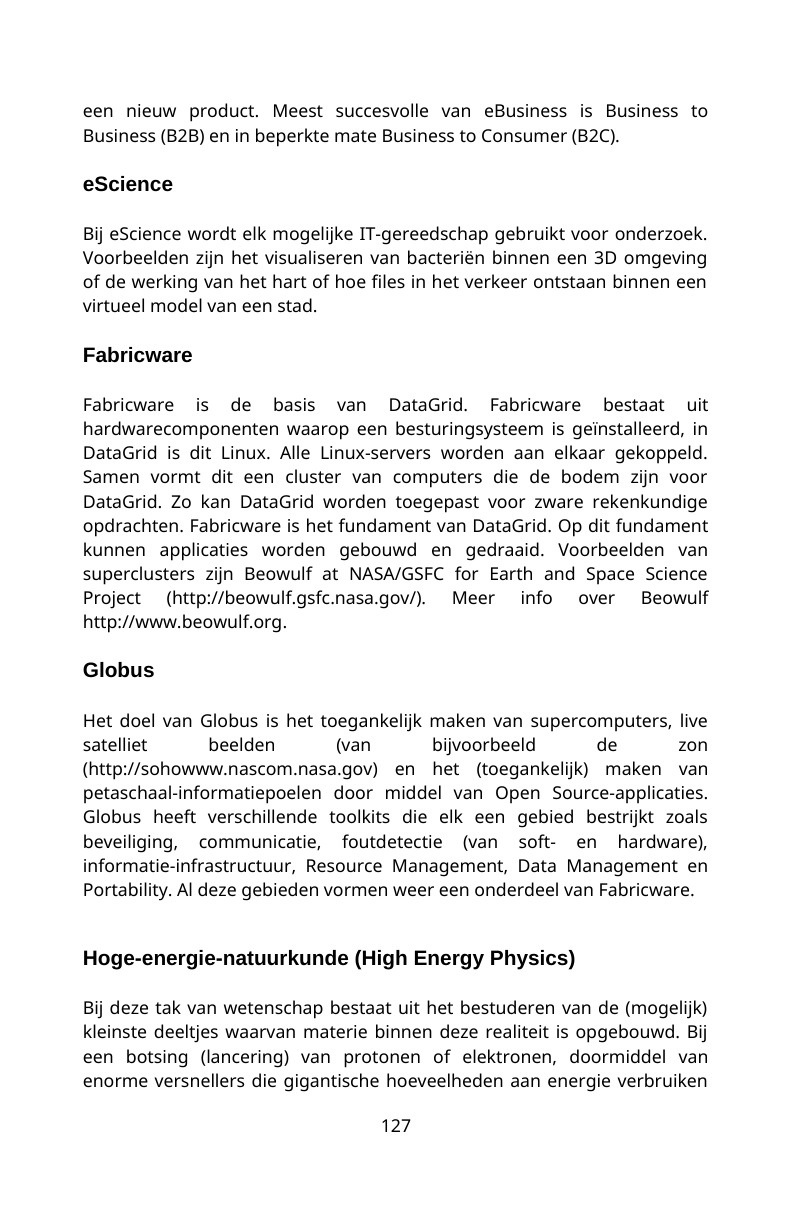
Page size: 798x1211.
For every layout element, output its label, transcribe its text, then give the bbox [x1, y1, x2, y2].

text Bij deze tak van wetenschap bestaat uit het bestuderen van de (mogelijk) kleinste deeltjes waarvan materie binnen deze realiteit is opgebouwd. Bij een botsing (lancering) van protonen of elektronen, doormiddel van enorme versnellers die gigantische hoeveelheden aan energie verbruiken [83, 996, 709, 1092]
subtitle eScience [83, 172, 709, 195]
subtitle Hoge-energie-natuurkunde (High Energy Physics) [83, 946, 709, 970]
text Fabricware is de basis van DataGrid. Fabricware bestaat uit hardwarecomponenten waarop een besturingsysteem is geïnstalleerd, in DataGrid is dit Linux. Alle Linux-servers worden aan elkaar gekoppeld. Samen vormt dit een cluster van computers die de bodem zijn voor DataGrid. Zo kan DataGrid worden toegepast voor zware rekenkundige opdrachten. Fabricware is het fundament van DataGrid. Op dit fundament kunnen applicaties worden gebouwd en gedraaid. Voorbeelden van superclusters zijn Beowulf at NASA/GSFC for Earth and Space Science Project (http://beowulf.gsfc.nasa.gov/). Meer info over Beowulf http://www.beowulf.org. [83, 392, 709, 634]
text een nieuw product. Meest succesvolle van eBusiness is Business to Business (B2B) en in beperkte mate Business to Consumer (B2C). [83, 99, 709, 147]
text Bij eScience wordt elk mogelijke IT-gereedschap gebruikt voor onderzoek. Voorbeelden zijn het visualiseren van bacteriën binnen een 3D omgeving of de werking van het hart of hoe files in het verkeer ontstaan binnen een virtueel model van een stad. [83, 221, 709, 318]
subtitle Globus [83, 659, 709, 682]
text Het doel van Globus is het toegankelijk maken van supercomputers, live satelliet beelden (van bijvoorbeeld de zon (http://sohowww.nascom.nasa.gov) en het (toegankelijk) maken van petaschaal-informatiepoelen door middel van Open Source-applicaties. Globus heeft verschillende toolkits die elk een gebied bestrijkt zoals beveiliging, communicatie, foutdetectie (van soft- en hardware), informatie-infrastructuur, Resource Management, Data Management en Portability. Al deze gebieden vormen weer een onderdeel van Fabricware. [83, 708, 709, 902]
subtitle Fabricware [83, 343, 709, 366]
